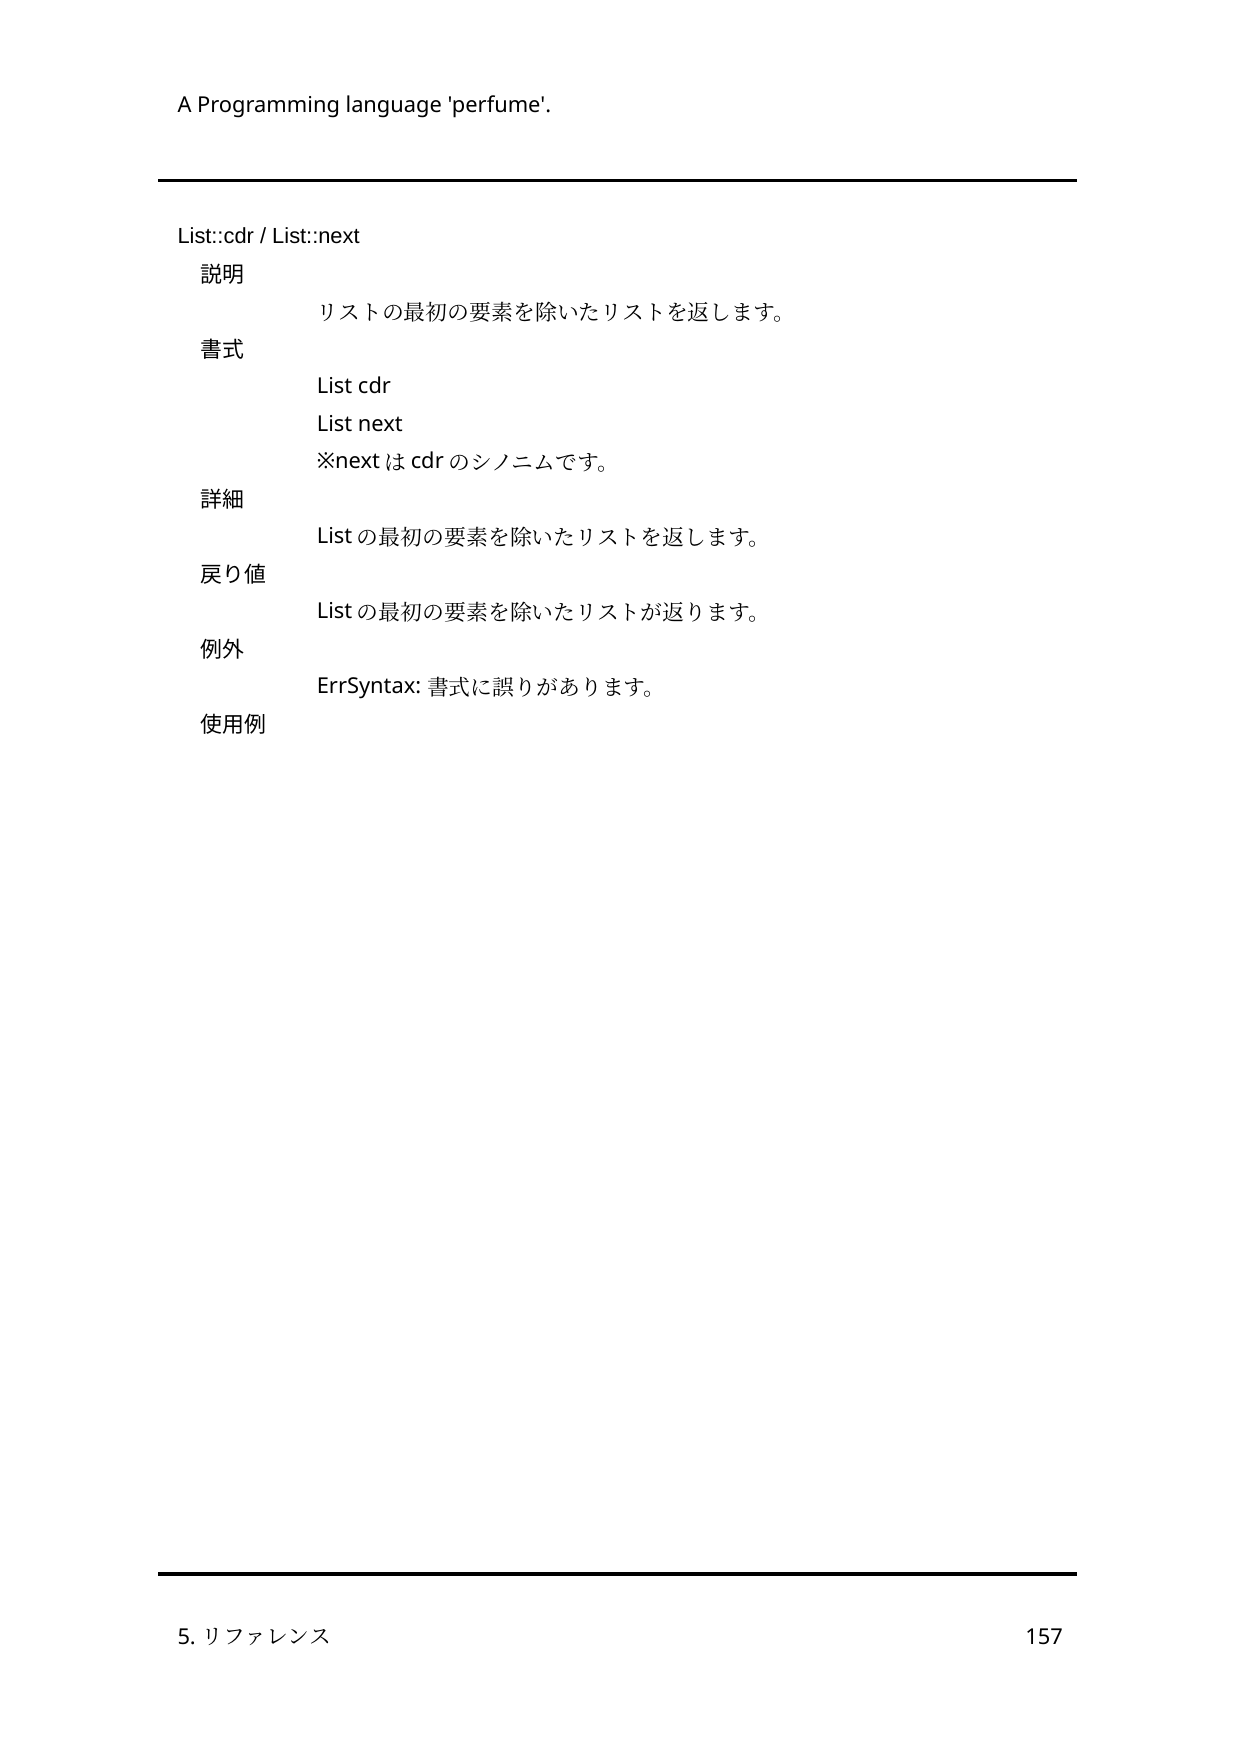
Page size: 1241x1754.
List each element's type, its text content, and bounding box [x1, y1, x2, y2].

table_cell 戻り値 [200, 554, 317, 629]
table_header リストの最初の要素を除いたリストを返します。 [317, 254, 1063, 329]
table_cell 使用例 [200, 704, 317, 779]
table_cell 詳細 [200, 479, 317, 554]
table_cell Listの最初の要素を除いたリストが返ります。 [317, 554, 1063, 629]
table_header 説明 [200, 254, 317, 329]
table_cell Listの最初の要素を除いたリストを返します。 [317, 479, 1063, 554]
table_cell List cdr List next ※nextはcdrのシノニムです。 [317, 329, 1063, 479]
table_cell 例外 [200, 629, 317, 704]
table_cell ErrSyntax: 書式に誤りがあります。 [317, 629, 1063, 704]
table_cell 書式 [200, 329, 317, 479]
table_cell [317, 704, 1063, 779]
subtitle List::cdr / List::next [177, 217, 1063, 254]
